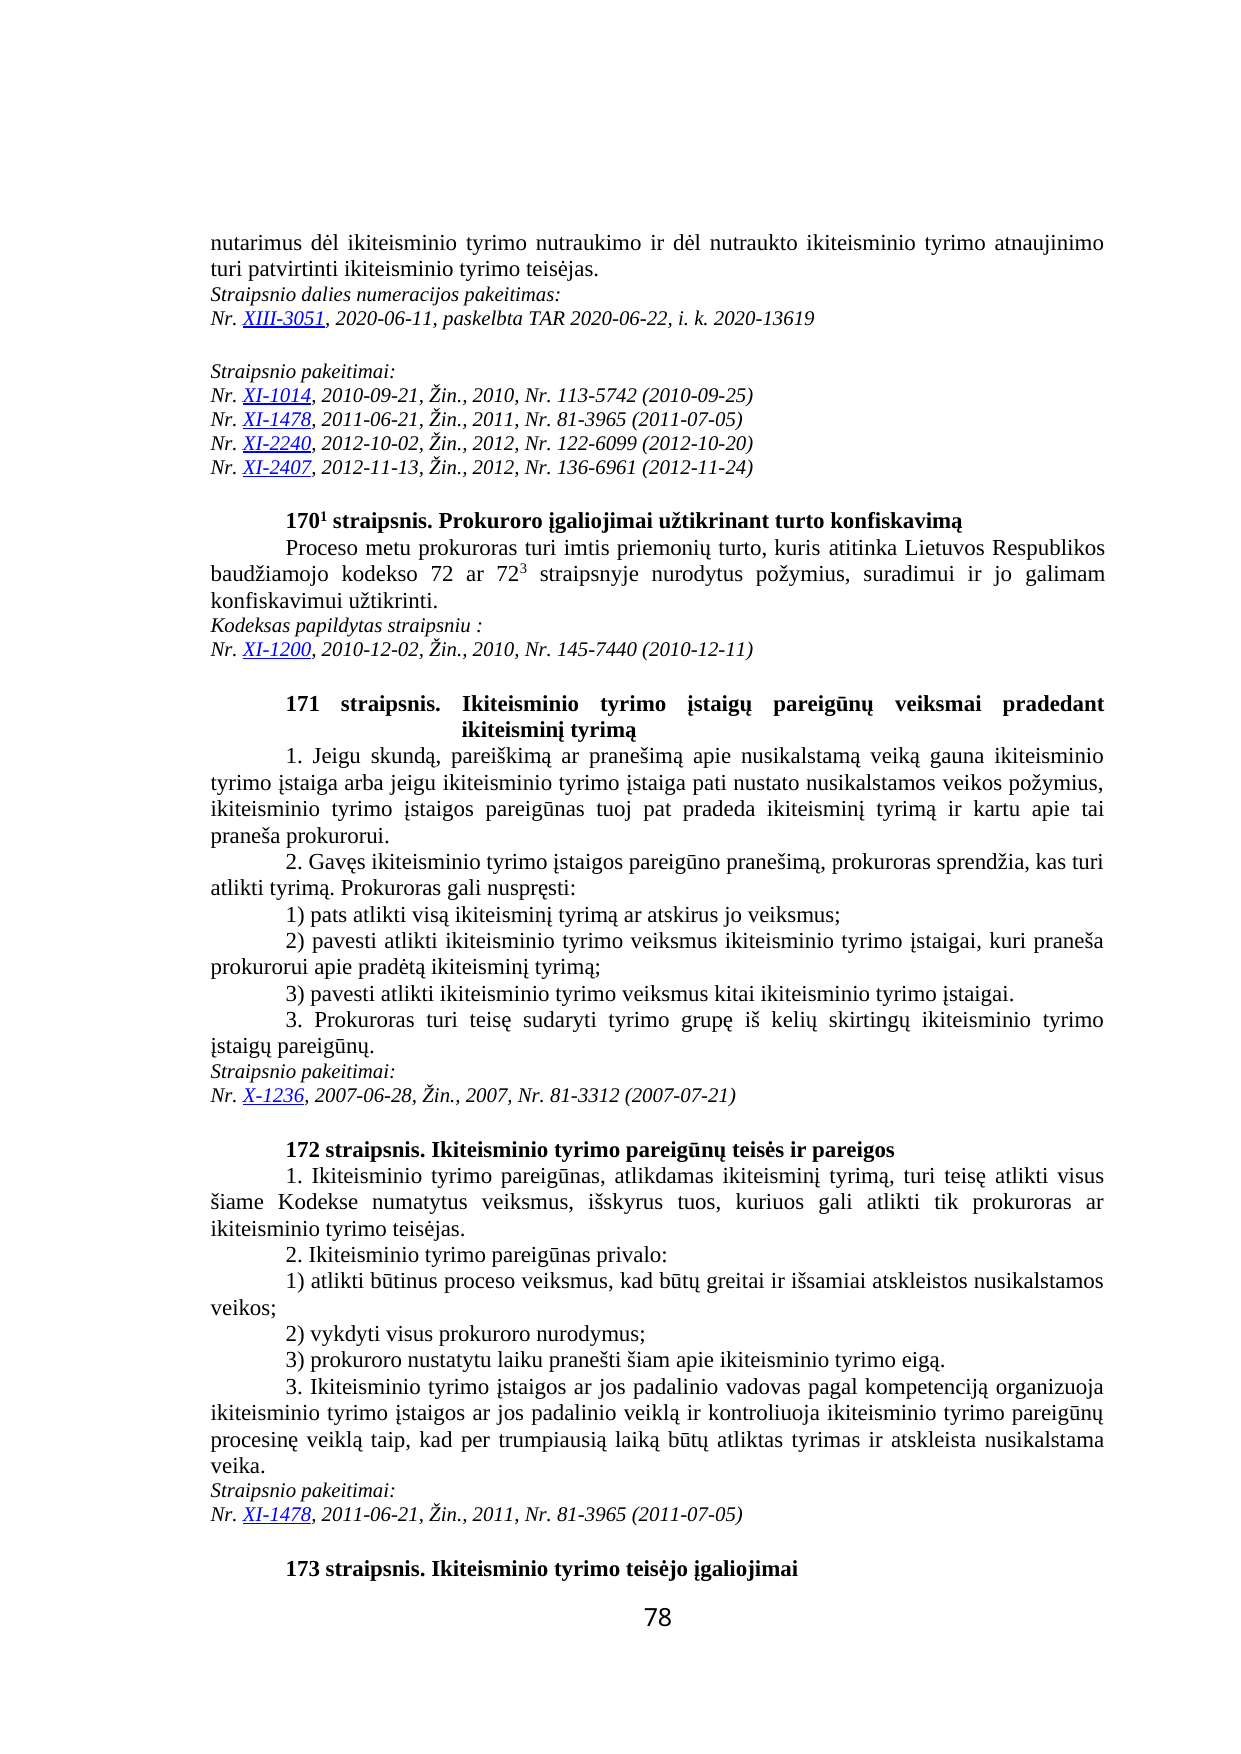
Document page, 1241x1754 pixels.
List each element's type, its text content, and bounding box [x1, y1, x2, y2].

text nutarimus dėl ikiteisminio tyrimo nutraukimo ir dėl nutraukto ikiteisminio tyrimo atnaujinimo turi patvirtinti ikiteisminio tyrimo teisėjas. [210, 229, 1105, 282]
text 2. Ikiteisminio tyrimo pareigūnas privalo: [210, 1241, 1105, 1267]
text Nr. XIII-3051, 2020-06-11, paskelbta TAR 2020-06-22, i. k. 2020-13619 [210, 306, 1105, 330]
text Straipsnio pakeitimai: [210, 1059, 1105, 1083]
text Nr. XI-2407, 2012-11-13, Žin., 2012, Nr. 136-6961 (2012-11-24) [210, 455, 1105, 479]
text Nr. XI-1014, 2010-09-21, Žin., 2010, Nr. 113-5742 (2010-09-25) [210, 383, 1105, 407]
text Straipsnio dalies numeracijos pakeitimas: [210, 282, 1105, 306]
text 1) atlikti būtinus proceso veiksmus, kad būtų greitai ir išsamiai atskleistos nusikalstamos veikos; [210, 1267, 1105, 1320]
text 1701 straipsnis. Prokuroro įgaliojimai užtikrinant turto konfiskavimą [210, 508, 1105, 534]
text Nr. XI-1478, 2011-06-21, Žin., 2011, Nr. 81-3965 (2011-07-05) [210, 1502, 1105, 1526]
text 171 straipsnis. Ikiteisminio tyrimo įstaigų pareigūnų veiksmai pradedant ikiteisminį tyrimą [285, 690, 1105, 743]
text Straipsnio pakeitimai: [210, 1478, 1105, 1502]
text Nr. X-1236, 2007-06-28, Žin., 2007, Nr. 81-3312 (2007-07-21) [210, 1083, 1105, 1107]
text 1. Ikiteisminio tyrimo pareigūnas, atlikdamas ikiteisminį tyrimą, turi teisę atlikti visus šiame Kodekse numatytus veiksmus, išskyrus tuos, kuriuos gali atlikti tik prokuroras ar ikiteisminio tyrimo teisėjas. [210, 1162, 1105, 1241]
text 3. Ikiteisminio tyrimo įstaigos ar jos padalinio vadovas pagal kompetenciją organizuoja ikiteisminio tyrimo įstaigos ar jos padalinio veiklą ir kontroliuoja ikiteisminio tyrimo pareigūnų procesinę veiklą taip, kad per trumpiausią laiką būtų atliktas tyrimas ir atskleista nusikalstama veika. [210, 1373, 1105, 1478]
text Proceso metu prokuroras turi imtis priemonių turto, kuris atitinka Lietuvos Respublikos baudžiamojo kodekso 72 ar 723 straipsnyje nurodytus požymius, suradimui ir jo galimam konfiskavimui užtikrinti. [210, 534, 1105, 613]
text 2. Gavęs ikiteisminio tyrimo įstaigos pareigūno pranešimą, prokuroras sprendžia, kas turi atlikti tyrimą. Prokuroras gali nuspręsti: [210, 848, 1105, 901]
text 2) pavesti atlikti ikiteisminio tyrimo veiksmus ikiteisminio tyrimo įstaigai, kuri praneša prokurorui apie pradėtą ikiteisminį tyrimą; [210, 927, 1105, 980]
text 3) prokuroro nustatytu laiku pranešti šiam apie ikiteisminio tyrimo eigą. [210, 1347, 1105, 1373]
text Nr. XI-2240, 2012-10-02, Žin., 2012, Nr. 122-6099 (2012-10-20) [210, 431, 1105, 455]
text 1. Jeigu skundą, pareiškimą ar pranešimą apie nusikalstamą veiką gauna ikiteisminio tyrimo įstaiga arba jeigu ikiteisminio tyrimo įstaiga pati nustato nusikalstamos veikos požymius, ikiteisminio tyrimo įstaigos pareigūnas tuoj pat pradeda ikiteisminį tyrimą ir kartu apie tai praneša prokurorui. [210, 743, 1105, 848]
text 1) pats atlikti visą ikiteisminį tyrimą ar atskirus jo veiksmus; [210, 901, 1105, 927]
text Nr. XI-1200, 2010-12-02, Žin., 2010, Nr. 145-7440 (2010-12-11) [210, 637, 1105, 661]
text Nr. XI-1478, 2011-06-21, Žin., 2011, Nr. 81-3965 (2011-07-05) [210, 407, 1105, 431]
text 172 straipsnis. Ikiteisminio tyrimo pareigūnų teisės ir pareigos [210, 1136, 1105, 1162]
text 2) vykdyti visus prokuroro nurodymus; [210, 1320, 1105, 1347]
text Kodeksas papildytas straipsniu : [210, 613, 1105, 637]
text 3. Prokuroras turi teisę sudaryti tyrimo grupę iš kelių skirtingų ikiteisminio tyrimo įstaigų pareigūnų. [210, 1006, 1105, 1059]
text Straipsnio pakeitimai: [210, 358, 1105, 383]
text 3) pavesti atlikti ikiteisminio tyrimo veiksmus kitai ikiteisminio tyrimo įstaigai. [210, 980, 1105, 1006]
text 173 straipsnis. Ikiteisminio tyrimo teisėjo įgaliojimai [210, 1555, 1105, 1582]
